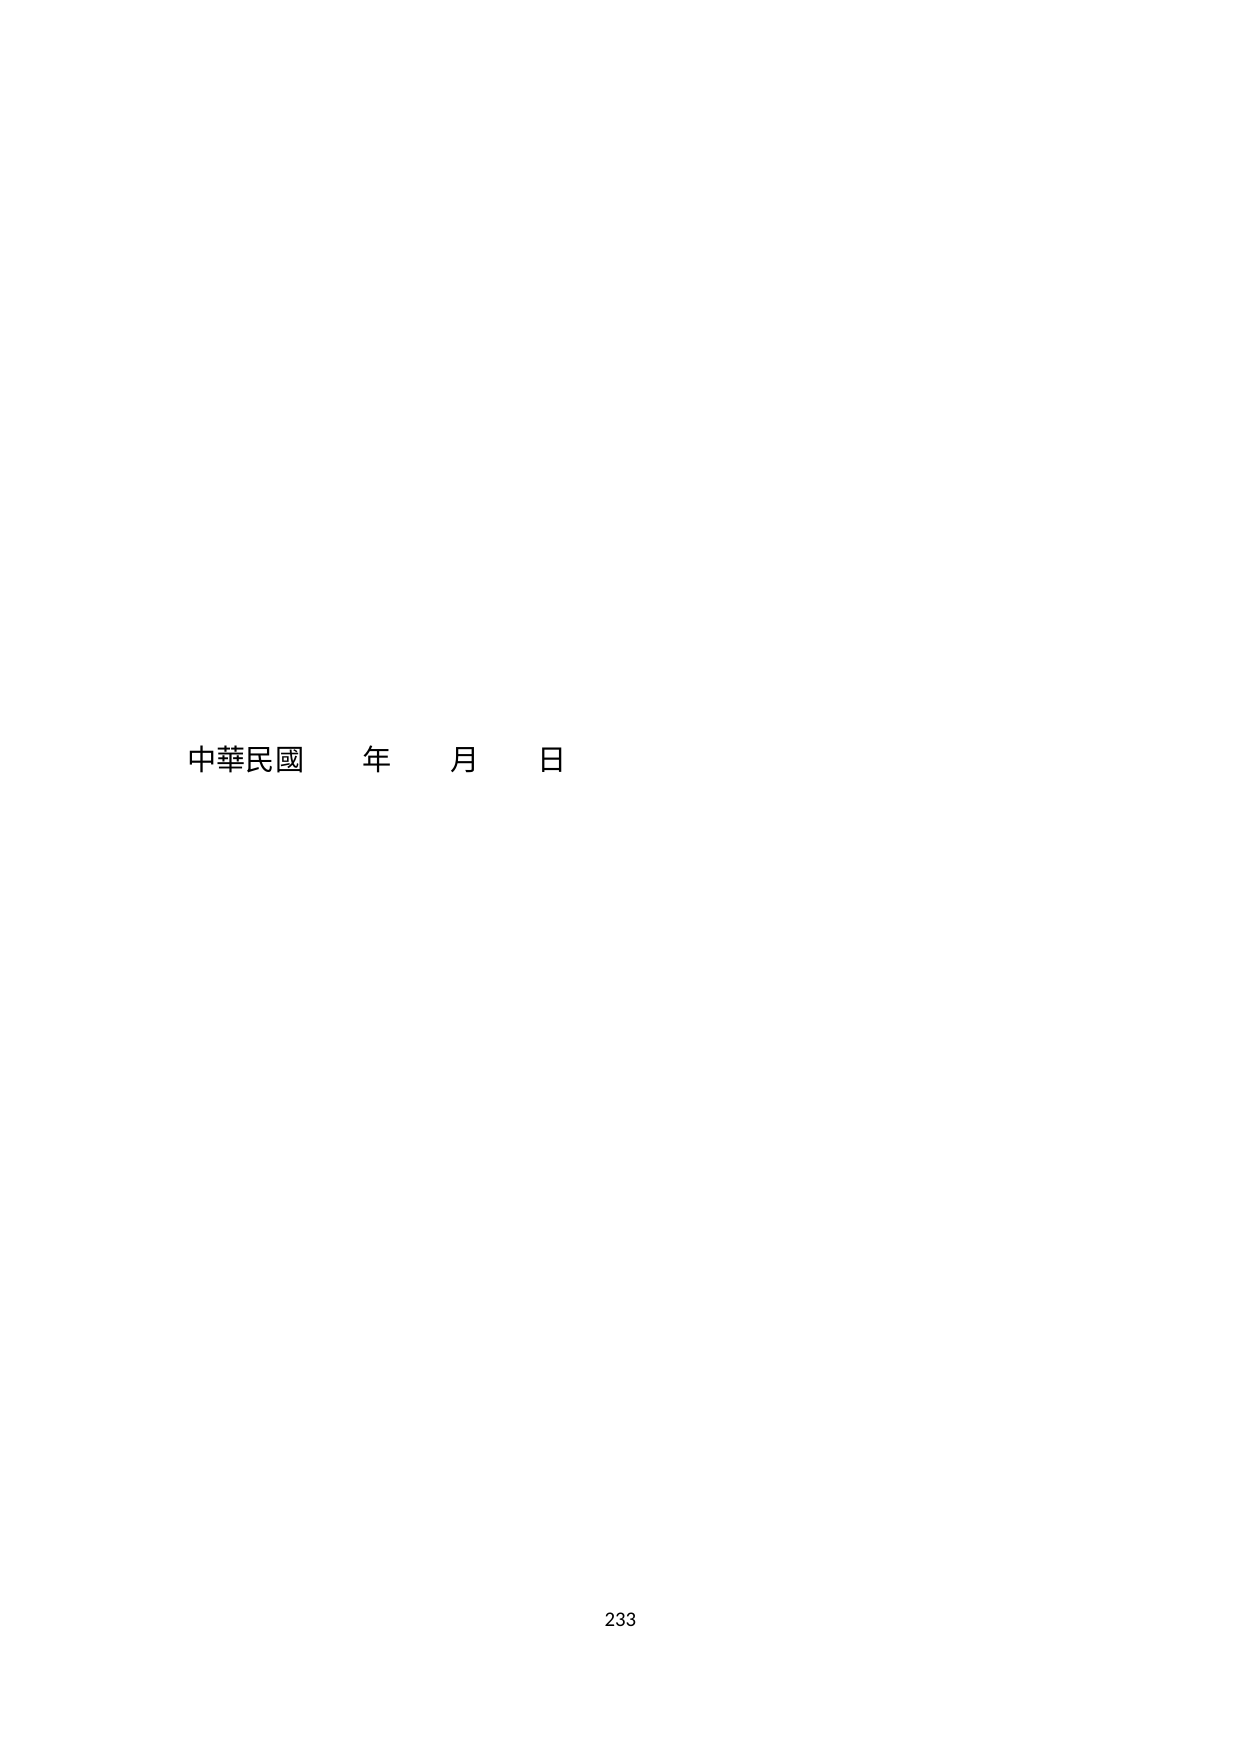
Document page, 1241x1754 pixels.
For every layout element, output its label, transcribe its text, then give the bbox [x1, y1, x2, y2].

text 中華民國 年 月 日 [187, 716, 1053, 778]
